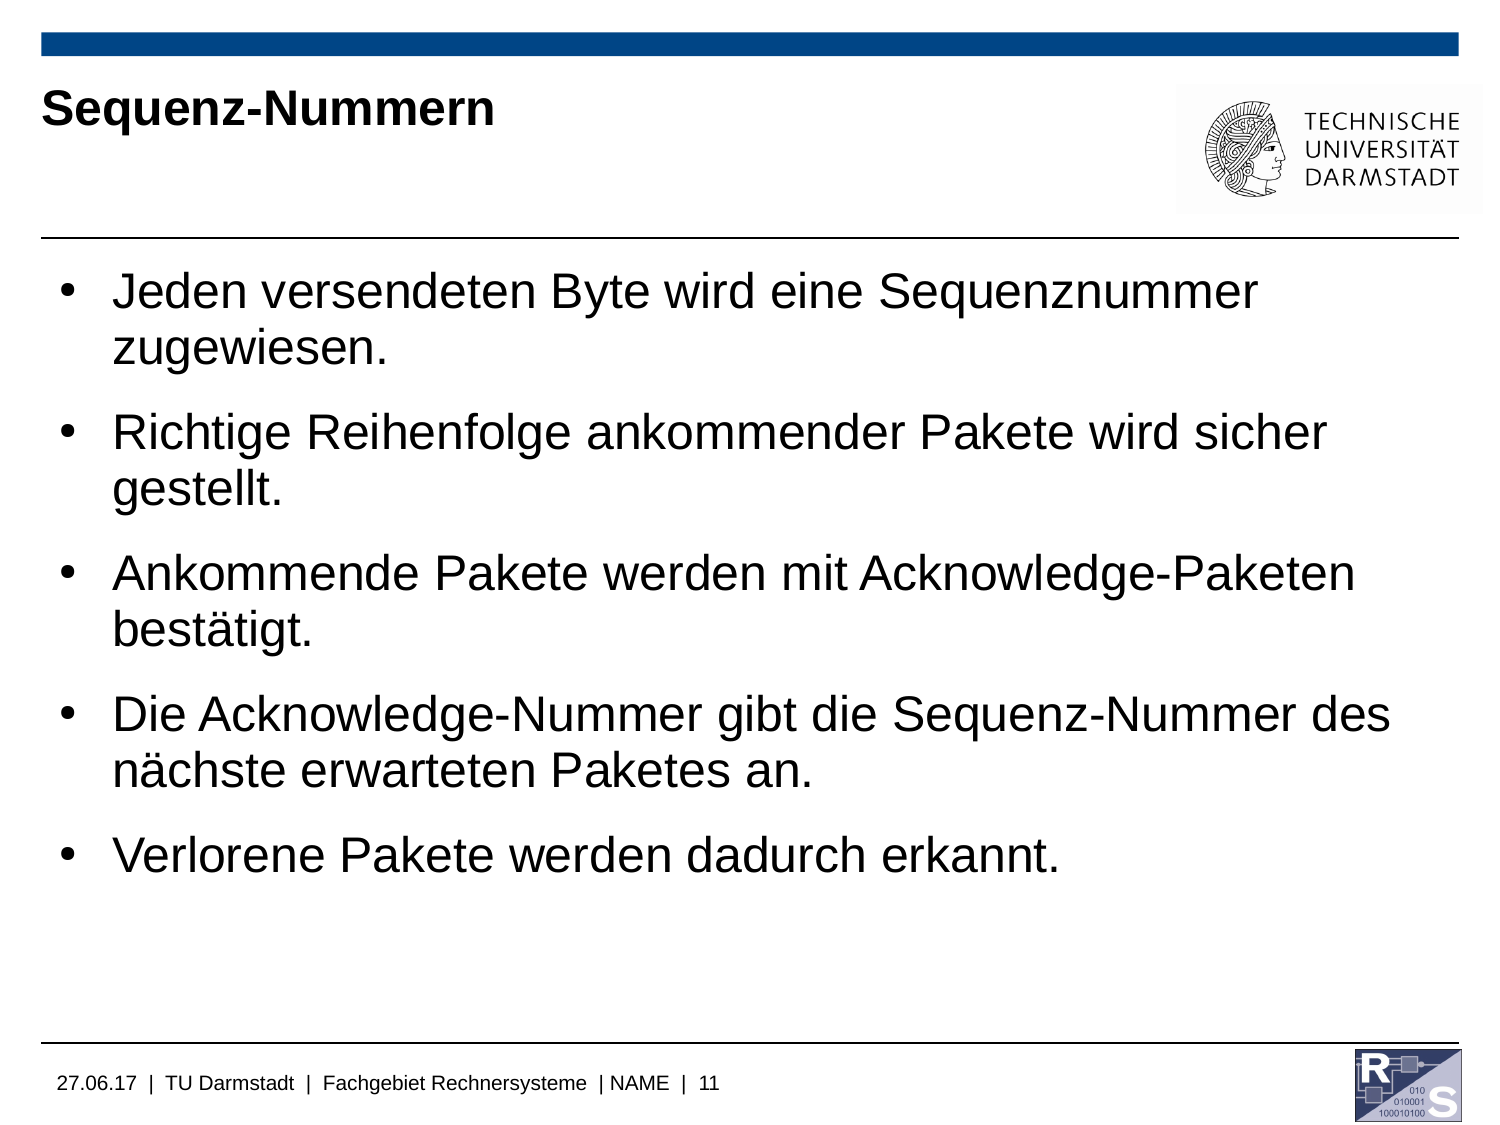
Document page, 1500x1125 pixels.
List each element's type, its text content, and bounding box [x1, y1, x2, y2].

title Sequenz-Nummern [41, 32, 1131, 183]
list Jeden versendeten Byte wird eine Sequenznummer zugewiesen. Richtige Reihenfolge ankommender Pakete wird sicher gestellt. Ankommende Pakete werden mit Acknowledge-Paketen bestätigt. Die Acknowledge-Nummer gibt die Sequenz-Nummer des nächste erwarteten Paketes an. Verlorene Pakete werden dadurch erkannt. [41, 263, 1455, 1032]
picture [1355, 1049, 1462, 1122]
